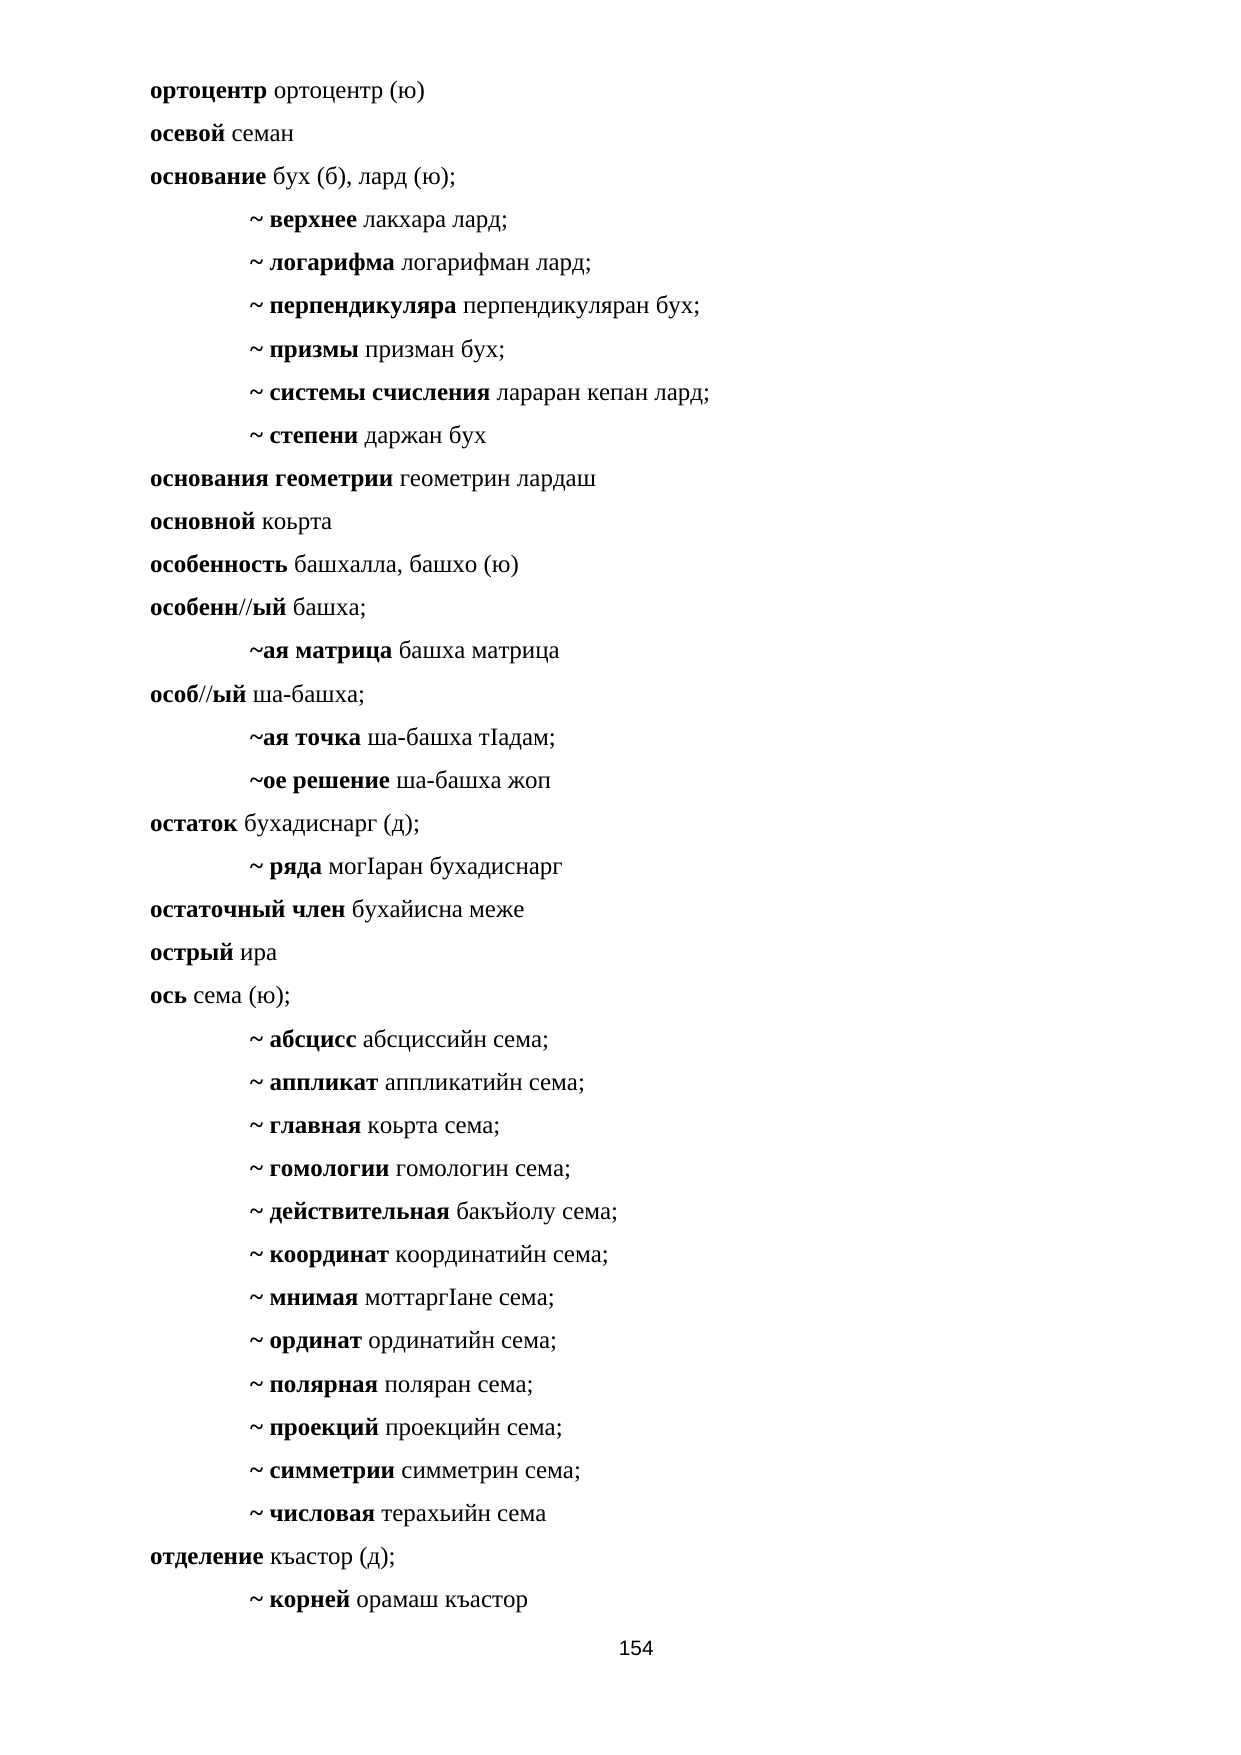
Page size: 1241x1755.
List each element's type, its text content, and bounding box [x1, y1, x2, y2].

text осевой семан [150, 118, 1122, 147]
text основание бух (б), лард (ю); ~ верхнее лакхара лард; ~ логарифма логарифман лард; ~ перпендикуляра перпендикуляран бух; ~ призмы призман бух; ~ системы счисления лараран кепан лард; ~ степени даржан бух [150, 161, 1122, 449]
text особ//ый ша-башха; ~ая точка ша-башха тӀадам; ~ое решение ша-башха жоп [150, 679, 1122, 794]
text отделение къастор (д); ~ корней орамаш къастор [150, 1541, 1122, 1613]
text остаток бухадиснарг (д); ~ ряда могӀаран бухадиснарг [150, 808, 1122, 880]
text ортоцентр ортоцентр (ю) [150, 75, 1122, 104]
text острый ира [150, 937, 1122, 966]
text остаточный член бухайисна меже [150, 894, 1122, 923]
text ось сема (ю); ~ абсцисс абсциссийн сема; ~ аппликат аппликатийн сема; ~ главная коьрта сема; ~ гомологии гомологин сема; ~ действительная бакъйолу сема; ~ координат координатийн сема; ~ мнимая моттаргӀане сема; ~ ординат ординатийн сема; ~ полярная поляран сема; ~ проекций проекцийн сема; ~ симметрии симметрин сема; ~ числовая терахьийн сема [150, 981, 1122, 1527]
text особенность башхалла, башхо (ю) [150, 549, 1122, 578]
text основания геометрии геометрин лардаш [150, 463, 1122, 492]
text особенн//ый башха; ~ая матрица башха матрица [150, 592, 1122, 664]
text основной коьрта [150, 506, 1122, 535]
